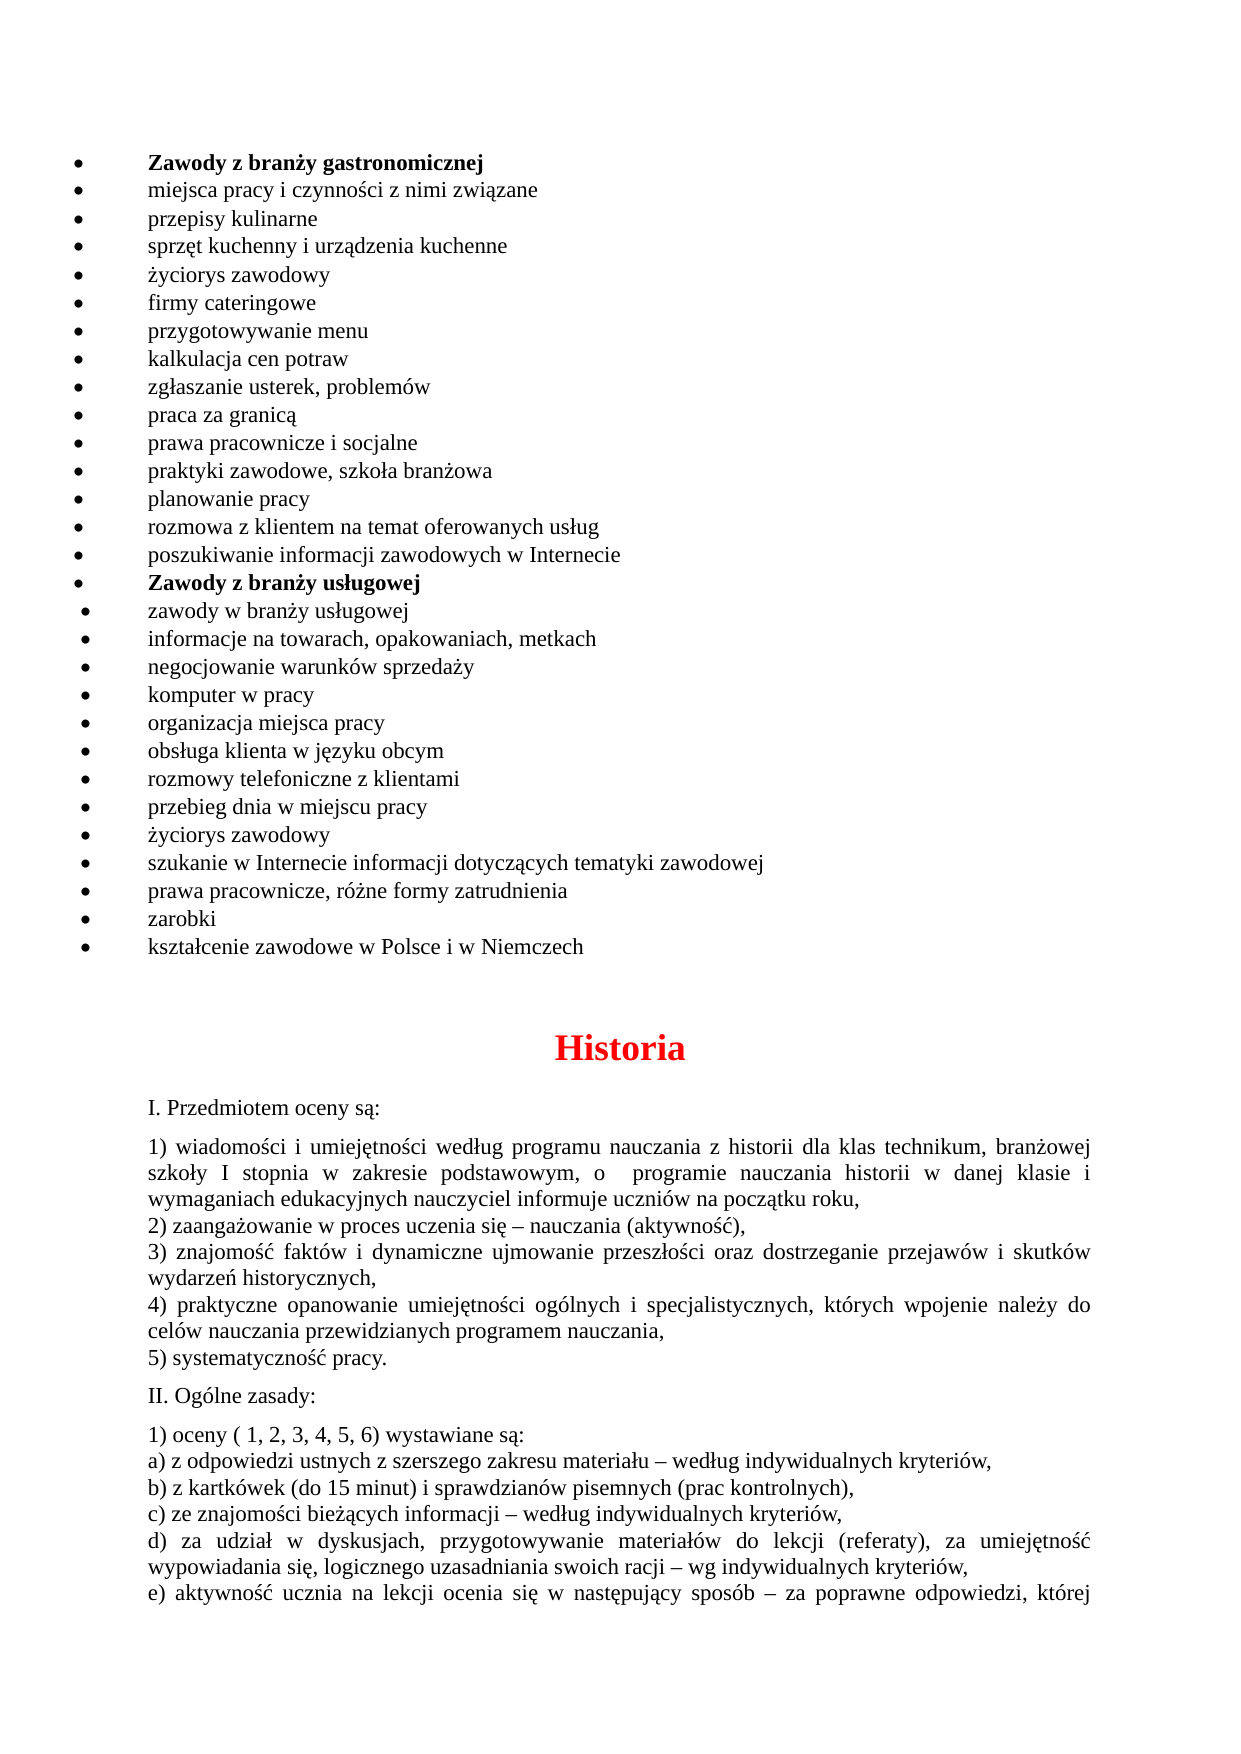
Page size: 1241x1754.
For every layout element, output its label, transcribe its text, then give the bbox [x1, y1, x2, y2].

text 2) zaangażowanie w proces uczenia się – nauczania (aktywność), [148, 1212, 1093, 1238]
list rozmowa z klientem na temat oferowanych usług [73, 512, 1093, 540]
list prawa pracownicze, różne formy zatrudnienia [79, 876, 1093, 904]
text II. Ogólne zasady: [148, 1382, 1093, 1409]
list miejsca pracy i czynności z nimi związane [73, 176, 1093, 204]
text 1) wiadomości i umiejętności według programu nauczania z historii dla klas technikum, branżowej szkoły I stopnia w zakresie podstawowym, o programie nauczania historii w danej klasie i wymaganiach edukacyjnych nauczyciel informuje uczniów na początku roku, [148, 1133, 1093, 1212]
list sprzęt kuchenny i urządzenia kuchenne [73, 232, 1093, 260]
list poszukiwanie informacji zawodowych w Internecie [73, 540, 1093, 568]
list komputer w pracy [79, 680, 1093, 708]
list Zawody z branży usługowej [73, 568, 1093, 596]
list zarobki [79, 904, 1093, 932]
list informacje na towarach, opakowaniach, metkach [79, 624, 1093, 652]
list organizacja miejsca pracy [79, 708, 1093, 736]
list obsługa klienta w języku obcym [79, 736, 1093, 764]
list przebieg dnia w miejscu pracy [79, 792, 1093, 820]
text 5) systematyczność pracy. [148, 1343, 1093, 1370]
list kształcenie zawodowe w Polsce i w Niemczech [79, 932, 1093, 960]
list życiorys zawodowy [79, 820, 1093, 848]
list negocjowanie warunków sprzedaży [79, 652, 1093, 680]
text b) z kartkówek (do 15 minut) i sprawdzianów pisemnych (prac kontrolnych), [148, 1474, 1093, 1500]
list Zawody z branży gastronomicznej [73, 148, 1093, 176]
text Historia [148, 1026, 1093, 1069]
text a) z odpowiedzi ustnych z szerszego zakresu materiału – według indywidualnych kryteriów, [148, 1448, 1093, 1474]
list szukanie w Internecie informacji dotyczących tematyki zawodowej [79, 848, 1093, 876]
list zgłaszanie usterek, problemów [73, 372, 1093, 400]
text d) za udział w dyskusjach, przygotowywanie materiałów do lekcji (referaty), za umiejętność wypowiadania się, logicznego uzasadniania swoich racji – wg indywidualnych kryteriów, [148, 1527, 1093, 1579]
list przepisy kulinarne [73, 204, 1093, 232]
text I. Przedmiotem oceny są: [148, 1094, 1093, 1120]
list praktyki zawodowe, szkoła branżowa [73, 456, 1093, 484]
list planowanie pracy [73, 484, 1093, 512]
list rozmowy telefoniczne z klientami [79, 764, 1093, 792]
list firmy cateringowe [73, 288, 1093, 316]
text c) ze znajomości bieżących informacji – według indywidualnych kryteriów, [148, 1500, 1093, 1527]
list przygotowywanie menu [73, 316, 1093, 344]
text 4) praktyczne opanowanie umiejętności ogólnych i specjalistycznych, których wpojenie należy do celów nauczania przewidzianych programem nauczania, [148, 1291, 1093, 1343]
text 1) oceny ( 1, 2, 3, 4, 5, 6) wystawiane są: [148, 1421, 1093, 1448]
list prawa pracownicze i socjalne [73, 428, 1093, 456]
text e) aktywność ucznia na lekcji ocenia się w następujący sposób – za poprawne odpowiedzi, której [148, 1579, 1093, 1606]
list kalkulacja cen potraw [73, 344, 1093, 372]
list życiorys zawodowy [73, 260, 1093, 288]
list praca za granicą [73, 400, 1093, 428]
text 3) znajomość faktów i dynamiczne ujmowanie przeszłości oraz dostrzeganie przejawów i skutków wydarzeń historycznych, [148, 1238, 1093, 1291]
list zawody w branży usługowej [79, 596, 1093, 624]
